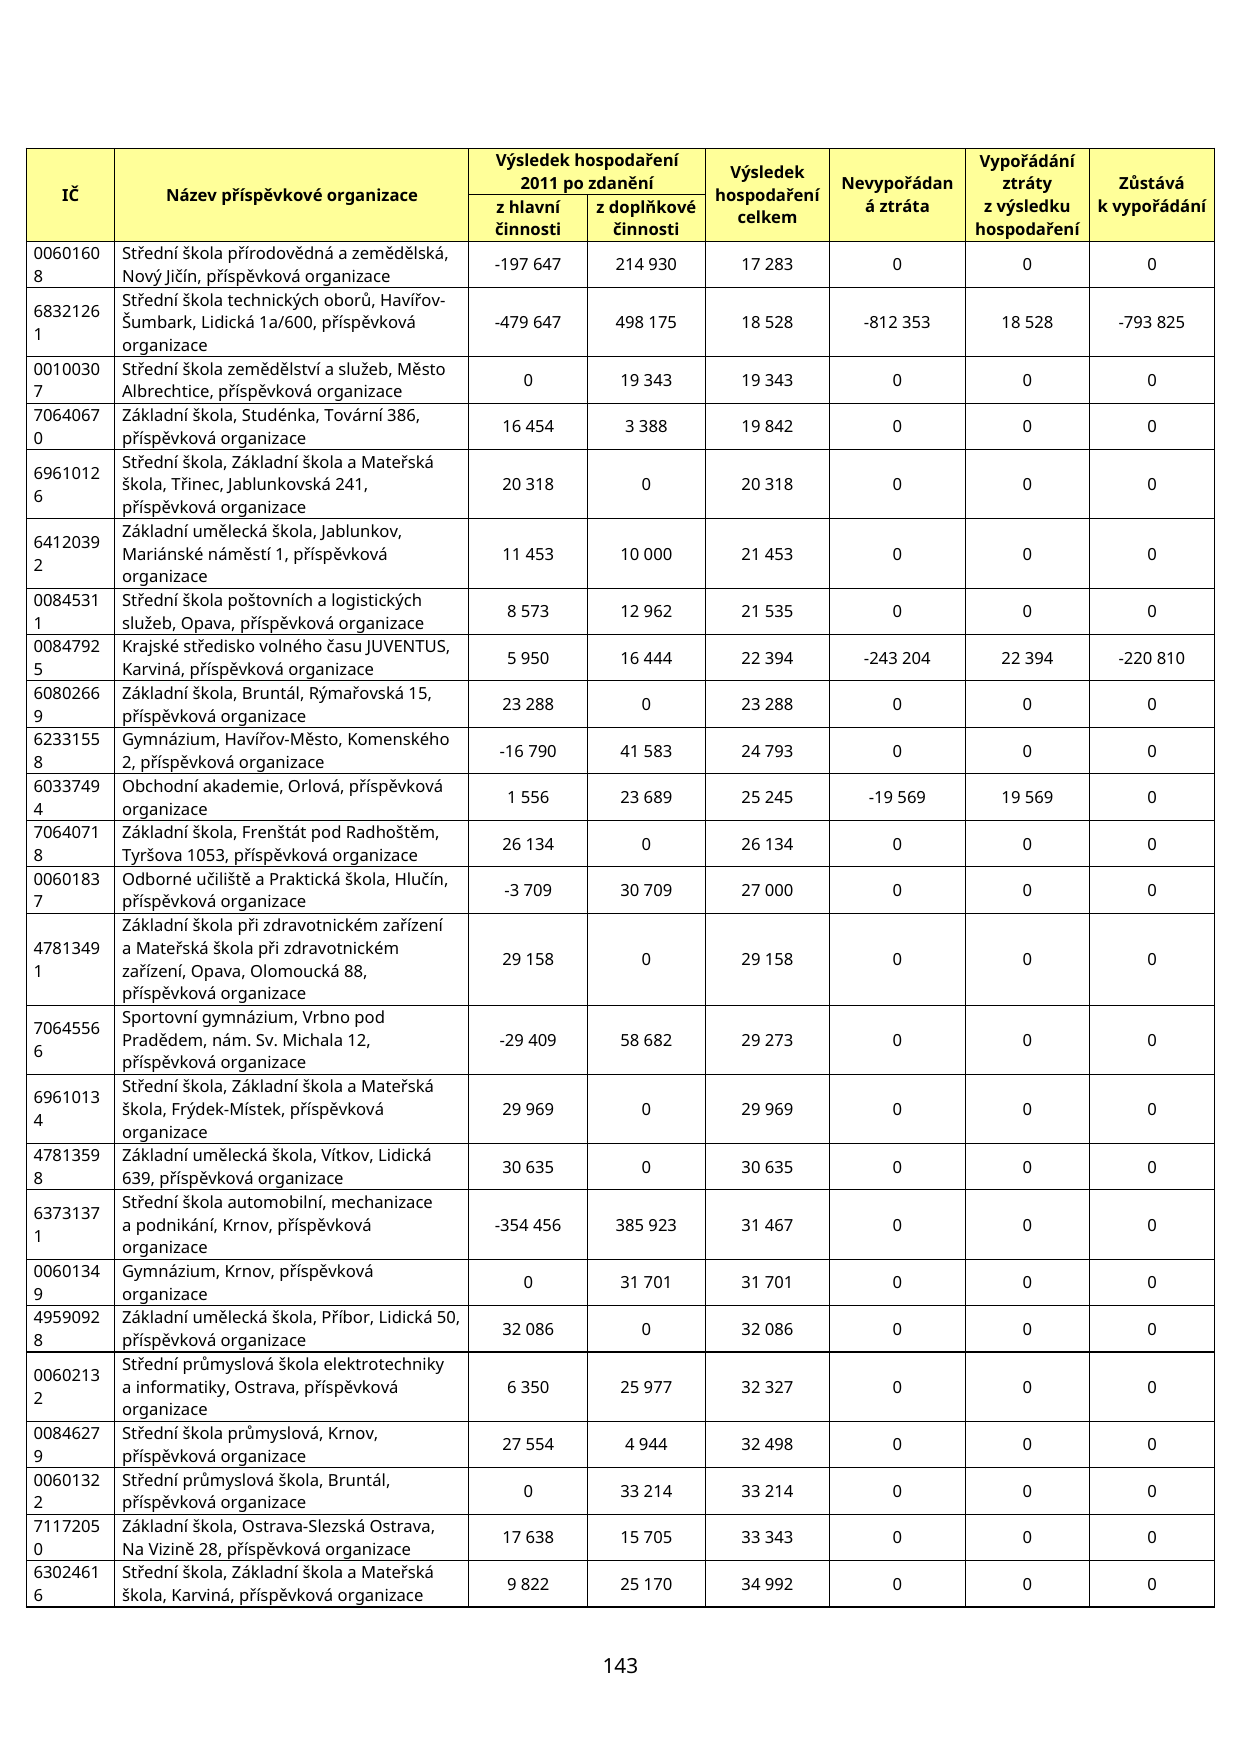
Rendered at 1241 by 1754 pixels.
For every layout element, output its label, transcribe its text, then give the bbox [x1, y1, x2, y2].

table_cell 32 327 [706, 1353, 829, 1421]
table_cell 0 [966, 1190, 1089, 1258]
table_cell 0 [830, 867, 965, 913]
table_cell 00601837 [27, 867, 114, 913]
table_cell 5 950 [469, 635, 587, 680]
table_cell Střední průmyslová škola elektrotechniky a informatiky, Ostrava, příspěvková organizace [115, 1353, 468, 1421]
table_cell 31 467 [706, 1190, 829, 1258]
table_cell 00602132 [27, 1353, 114, 1421]
table_cell 32 498 [706, 1422, 829, 1467]
table_cell 33 214 [588, 1468, 705, 1513]
table_cell 47813491 [27, 914, 114, 1004]
table_header IČ [27, 149, 114, 241]
table_cell 4 944 [588, 1422, 705, 1467]
table_cell 19 343 [706, 357, 829, 403]
table_cell 0 [588, 1306, 705, 1351]
table_header Vypořádání ztráty z výsledku hospodaření [966, 149, 1089, 241]
table_cell 0 [588, 914, 705, 1004]
table_cell 0 [588, 1144, 705, 1189]
table_cell 6 350 [469, 1353, 587, 1421]
table_cell 0 [966, 589, 1089, 634]
table_cell Střední škola automobilní, mechanizace a podnikání, Krnov, příspěvková organizace [115, 1190, 468, 1258]
table_cell 0 [1090, 914, 1214, 1004]
table_cell 0 [830, 728, 965, 773]
table_cell Střední škola, Základní škola a Mateřská škola, Karviná, příspěvková organizace [115, 1561, 468, 1606]
table_cell 29 158 [706, 914, 829, 1004]
table_cell Střední škola technických oborů, Havířov-Šumbark, Lidická 1a/600, příspěvková organizace [115, 288, 468, 356]
table_cell 34 992 [706, 1561, 829, 1606]
table_cell 0 [1090, 589, 1214, 634]
table_cell 0 [966, 1075, 1089, 1143]
table_cell 29 158 [469, 914, 587, 1004]
table_cell 0 [966, 1422, 1089, 1467]
table_cell 0 [1090, 1144, 1214, 1189]
table_cell 18 528 [966, 288, 1089, 356]
table_cell 0 [830, 1515, 965, 1560]
table_cell -354 456 [469, 1190, 587, 1258]
table_cell 0 [1090, 821, 1214, 866]
table_cell 00845311 [27, 589, 114, 634]
table_header Zůstává k vypořádání [1090, 149, 1214, 241]
table_cell 0 [1090, 1260, 1214, 1305]
table_cell 19 842 [706, 404, 829, 449]
table_cell -812 353 [830, 288, 965, 356]
table_cell 0 [966, 1468, 1089, 1513]
table_cell 0 [830, 1306, 965, 1351]
table_cell Sportovní gymnázium, Vrbno pod Pradědem, nám. Sv. Michala 12, příspěvková organizace [115, 1006, 468, 1074]
table_cell 31 701 [706, 1260, 829, 1305]
table_cell 12 962 [588, 589, 705, 634]
table_cell 69610126 [27, 450, 114, 518]
table_cell 30 635 [469, 1144, 587, 1189]
table_cell -793 825 [1090, 288, 1214, 356]
table_cell Gymnázium, Havířov-Město, Komenského 2, příspěvková organizace [115, 728, 468, 773]
table_cell Krajské středisko volného času JUVENTUS, Karviná, příspěvková organizace [115, 635, 468, 680]
table_header Výsledek hospodaření celkem [706, 149, 829, 241]
table_cell 0 [1090, 867, 1214, 913]
table_cell 0 [966, 867, 1089, 913]
table_cell 11 453 [469, 519, 587, 587]
table_cell 1 556 [469, 774, 587, 820]
table_cell 0 [966, 681, 1089, 727]
table_cell Základní škola, Studénka, Tovární 386, příspěvková organizace [115, 404, 468, 449]
table_cell 29 273 [706, 1006, 829, 1074]
table_cell 0 [966, 519, 1089, 587]
table_cell 00846279 [27, 1422, 114, 1467]
table_cell 29 969 [706, 1075, 829, 1143]
table_cell -220 810 [1090, 635, 1214, 680]
table_cell 25 170 [588, 1561, 705, 1606]
table_cell 26 134 [469, 821, 587, 866]
table_cell 70645566 [27, 1006, 114, 1074]
table_cell 0 [1090, 774, 1214, 820]
table_cell 0 [1090, 519, 1214, 587]
table_cell 0 [830, 589, 965, 634]
table_cell 0 [830, 1468, 965, 1513]
table_cell 0 [588, 821, 705, 866]
table_cell 0 [1090, 1006, 1214, 1074]
table_cell -29 409 [469, 1006, 587, 1074]
table_cell 32 086 [469, 1306, 587, 1351]
table_cell 0 [1090, 1422, 1214, 1467]
table_cell 17 638 [469, 1515, 587, 1560]
table_cell Obchodní akademie, Orlová, příspěvková organizace [115, 774, 468, 820]
table_cell 0 [830, 1353, 965, 1421]
table_cell 20 318 [469, 450, 587, 518]
table_cell -243 204 [830, 635, 965, 680]
table_cell 0 [830, 357, 965, 403]
table_cell z hlavní činnosti [469, 195, 587, 241]
table_cell Střední škola, Základní škola a Mateřská škola, Frýdek-Místek, příspěvková organizace [115, 1075, 468, 1143]
table_cell 16 454 [469, 404, 587, 449]
table_cell 0 [966, 1353, 1089, 1421]
table_cell 0 [1090, 1190, 1214, 1258]
table_cell 63731371 [27, 1190, 114, 1258]
table_cell 00601349 [27, 1260, 114, 1305]
table_cell 0 [830, 821, 965, 866]
table_cell Střední škola, Základní škola a Mateřská škola, Třinec, Jablunkovská 241, příspěvková organizace [115, 450, 468, 518]
table_cell 00100307 [27, 357, 114, 403]
table_cell Základní škola, Frenštát pod Radhoštěm, Tyršova 1053, příspěvková organizace [115, 821, 468, 866]
table_cell 0 [830, 1260, 965, 1305]
table_cell 0 [588, 450, 705, 518]
table_cell 23 689 [588, 774, 705, 820]
table_cell Odborné učiliště a Praktická škola, Hlučín, příspěvková organizace [115, 867, 468, 913]
table_cell 22 394 [706, 635, 829, 680]
table_cell 0 [1090, 1561, 1214, 1606]
table_cell 0 [1090, 357, 1214, 403]
table_cell 64120392 [27, 519, 114, 587]
table_cell 69610134 [27, 1075, 114, 1143]
table_cell 385 923 [588, 1190, 705, 1258]
table_cell 0 [966, 1260, 1089, 1305]
table_cell 30 635 [706, 1144, 829, 1189]
table_cell 23 288 [706, 681, 829, 727]
table_cell 27 554 [469, 1422, 587, 1467]
table_cell -16 790 [469, 728, 587, 773]
table_cell 214 930 [588, 242, 705, 287]
table_cell 0 [1090, 1353, 1214, 1421]
table_cell 0 [830, 1422, 965, 1467]
table_cell 0 [966, 450, 1089, 518]
table_cell 0 [966, 404, 1089, 449]
table_cell 0 [966, 357, 1089, 403]
table_cell Střední škola průmyslová, Krnov, příspěvková organizace [115, 1422, 468, 1467]
table_cell 0 [588, 681, 705, 727]
table_cell Střední škola přírodovědná a zemědělská, Nový Jičín, příspěvková organizace [115, 242, 468, 287]
table_cell 63024616 [27, 1561, 114, 1606]
table_cell 60802669 [27, 681, 114, 727]
table_cell 0 [830, 1190, 965, 1258]
table_cell 0 [1090, 1515, 1214, 1560]
table_cell 3 388 [588, 404, 705, 449]
table_cell 0 [966, 1306, 1089, 1351]
table_cell 0 [1090, 681, 1214, 727]
table_cell 8 573 [469, 589, 587, 634]
table_cell 0 [830, 1006, 965, 1074]
table_cell 00601322 [27, 1468, 114, 1513]
table_cell 0 [1090, 242, 1214, 287]
table_cell 68321261 [27, 288, 114, 356]
table_cell 58 682 [588, 1006, 705, 1074]
table_cell 60337494 [27, 774, 114, 820]
table_cell 29 969 [469, 1075, 587, 1143]
table_cell -197 647 [469, 242, 587, 287]
table_cell 0 [1090, 450, 1214, 518]
table_cell Základní umělecká škola, Příbor, Lidická 50, příspěvková organizace [115, 1306, 468, 1351]
table_cell 0 [830, 1144, 965, 1189]
table_cell 00601608 [27, 242, 114, 287]
table_cell 0 [830, 914, 965, 1004]
table_cell 71172050 [27, 1515, 114, 1560]
table_cell 0 [966, 1561, 1089, 1606]
table_cell 0 [1090, 1306, 1214, 1351]
table_cell -3 709 [469, 867, 587, 913]
table_cell 18 528 [706, 288, 829, 356]
table_cell 0 [588, 1075, 705, 1143]
table_cell 0 [1090, 1075, 1214, 1143]
table_cell 0 [966, 242, 1089, 287]
table_cell 16 444 [588, 635, 705, 680]
table_cell 0 [966, 1144, 1089, 1189]
table_cell Základní škola, Bruntál, Rýmařovská 15, příspěvková organizace [115, 681, 468, 727]
table_cell 31 701 [588, 1260, 705, 1305]
table_cell 15 705 [588, 1515, 705, 1560]
table_cell 0 [830, 681, 965, 727]
table_header Nevypořádaná ztráta [830, 149, 965, 241]
table_cell 498 175 [588, 288, 705, 356]
table_cell 0 [469, 1468, 587, 1513]
table_cell 32 086 [706, 1306, 829, 1351]
table_cell 0 [830, 450, 965, 518]
table_cell 17 283 [706, 242, 829, 287]
table_cell 20 318 [706, 450, 829, 518]
table_cell 33 343 [706, 1515, 829, 1560]
table_header Název příspěvkové organizace [115, 149, 468, 241]
table_header Výsledek hospodaření 2011 po zdanění [469, 149, 705, 194]
table_cell 41 583 [588, 728, 705, 773]
table_cell 0 [966, 914, 1089, 1004]
table_cell 22 394 [966, 635, 1089, 680]
table_cell 21 453 [706, 519, 829, 587]
table_cell 0 [469, 357, 587, 403]
table_cell z doplňkové činnosti [588, 195, 705, 241]
table_cell Základní umělecká škola, Jablunkov, Mariánské náměstí 1, příspěvková organizace [115, 519, 468, 587]
table_cell 30 709 [588, 867, 705, 913]
table_cell Základní umělecká škola, Vítkov, Lidická 639, příspěvková organizace [115, 1144, 468, 1189]
table_cell 47813598 [27, 1144, 114, 1189]
table_cell Střední průmyslová škola, Bruntál, příspěvková organizace [115, 1468, 468, 1513]
table_cell 0 [830, 1561, 965, 1606]
table_cell 26 134 [706, 821, 829, 866]
table_cell 0 [1090, 728, 1214, 773]
table_cell 23 288 [469, 681, 587, 727]
table_cell 0 [966, 1006, 1089, 1074]
table_cell Základní škola, Ostrava-Slezská Ostrava, Na Vizině 28, příspěvková organizace [115, 1515, 468, 1560]
table_cell 0 [830, 519, 965, 587]
table_cell 0 [966, 821, 1089, 866]
table_cell 25 245 [706, 774, 829, 820]
table_cell 21 535 [706, 589, 829, 634]
table_cell Gymnázium, Krnov, příspěvková organizace [115, 1260, 468, 1305]
table_cell 0 [966, 1515, 1089, 1560]
table_cell 62331558 [27, 728, 114, 773]
table_cell 0 [830, 404, 965, 449]
table_cell Střední škola zemědělství a služeb, Město Albrechtice, příspěvková organizace [115, 357, 468, 403]
table_cell Základní škola při zdravotnickém zařízení a Mateřská škola při zdravotnickém zařízení, Opava, Olomoucká 88, příspěvková organizace [115, 914, 468, 1004]
table_cell 10 000 [588, 519, 705, 587]
table_cell 19 343 [588, 357, 705, 403]
table_cell 25 977 [588, 1353, 705, 1421]
table_cell 0 [1090, 1468, 1214, 1513]
table_cell 0 [830, 242, 965, 287]
table_cell 0 [469, 1260, 587, 1305]
table_cell -479 647 [469, 288, 587, 356]
table_cell 9 822 [469, 1561, 587, 1606]
table_cell 00847925 [27, 635, 114, 680]
table_cell 27 000 [706, 867, 829, 913]
table_cell -19 569 [830, 774, 965, 820]
table_cell 0 [966, 728, 1089, 773]
table_cell 0 [1090, 404, 1214, 449]
table_cell 70640670 [27, 404, 114, 449]
table_cell 19 569 [966, 774, 1089, 820]
table_cell 33 214 [706, 1468, 829, 1513]
table_cell 70640718 [27, 821, 114, 866]
table_cell 49590928 [27, 1306, 114, 1351]
table_cell 0 [830, 1075, 965, 1143]
table_cell Střední škola poštovních a logistických služeb, Opava, příspěvková organizace [115, 589, 468, 634]
table_cell 24 793 [706, 728, 829, 773]
